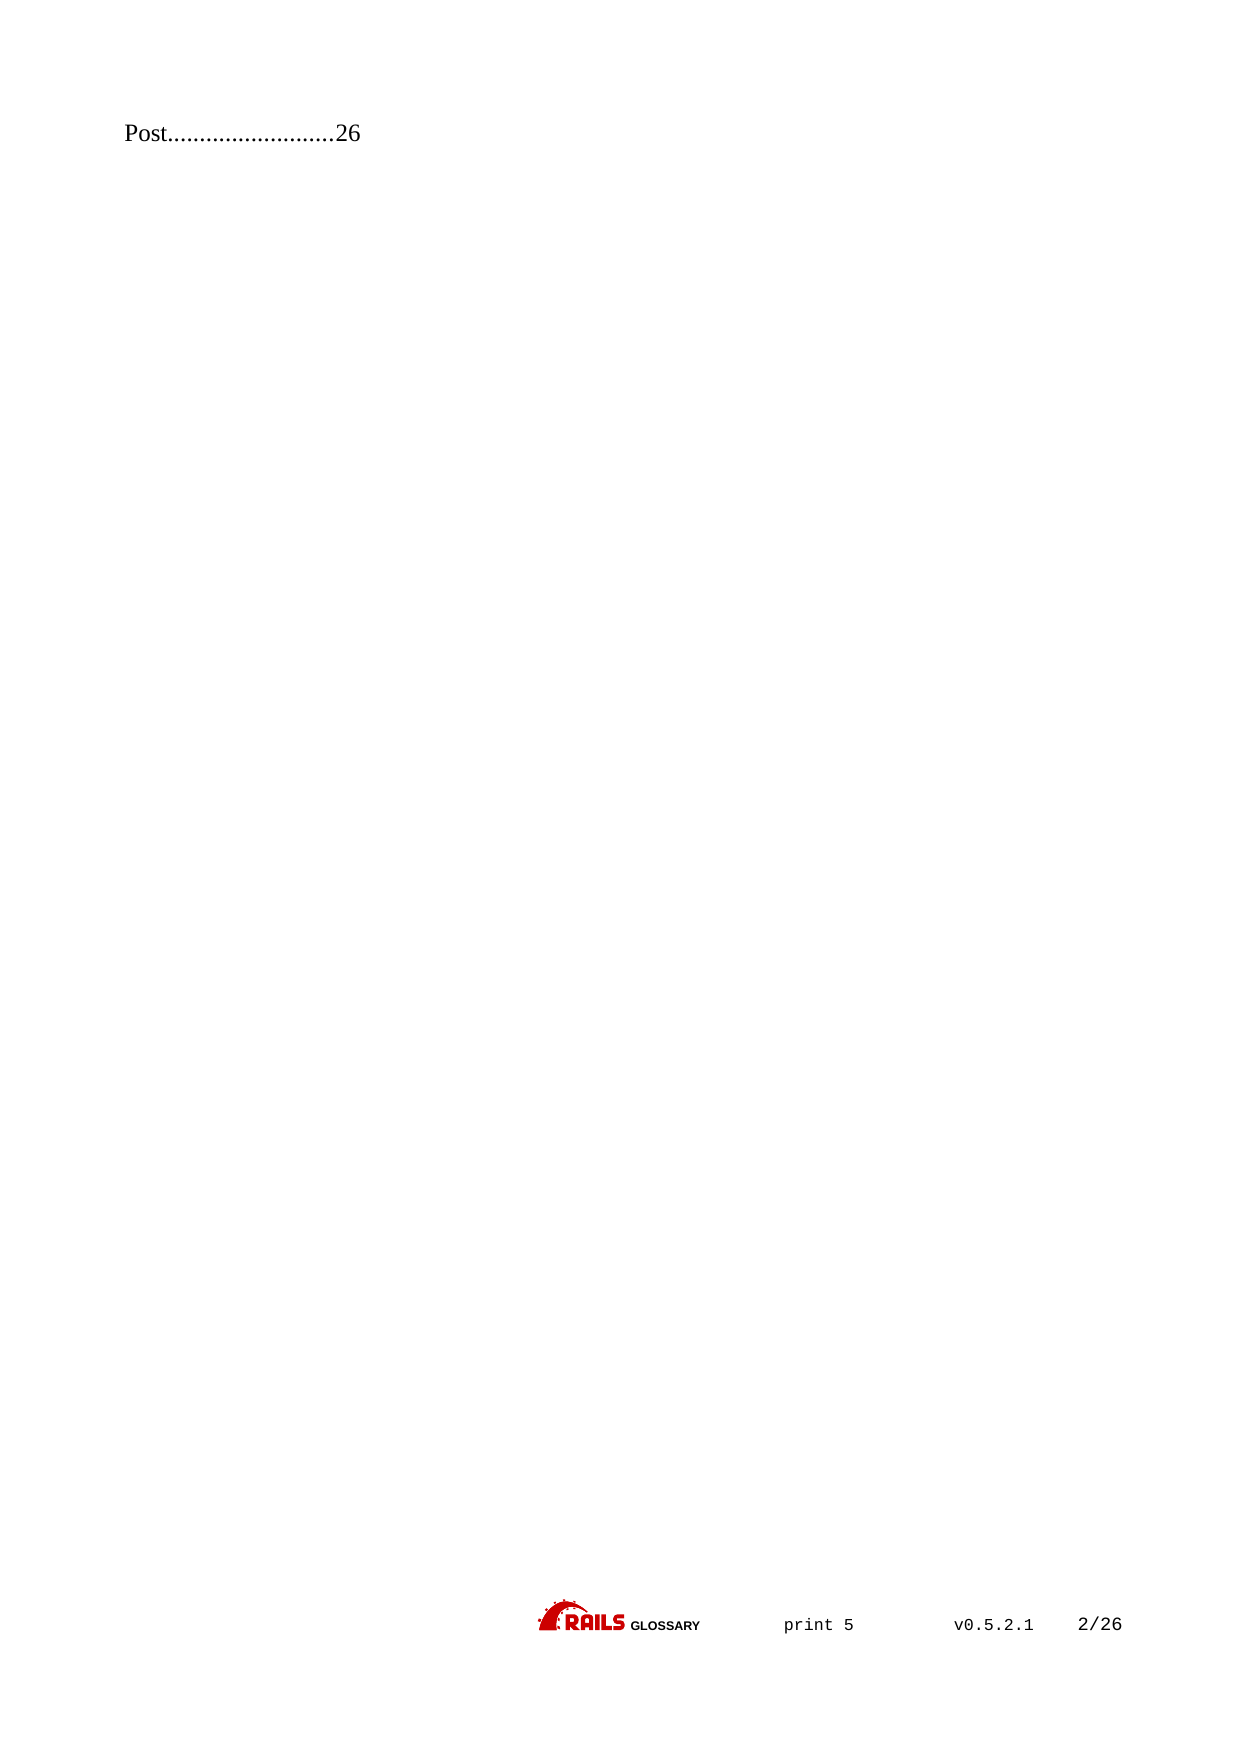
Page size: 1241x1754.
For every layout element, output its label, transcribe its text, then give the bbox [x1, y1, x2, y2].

text Post 26 [124, 118, 360, 147]
